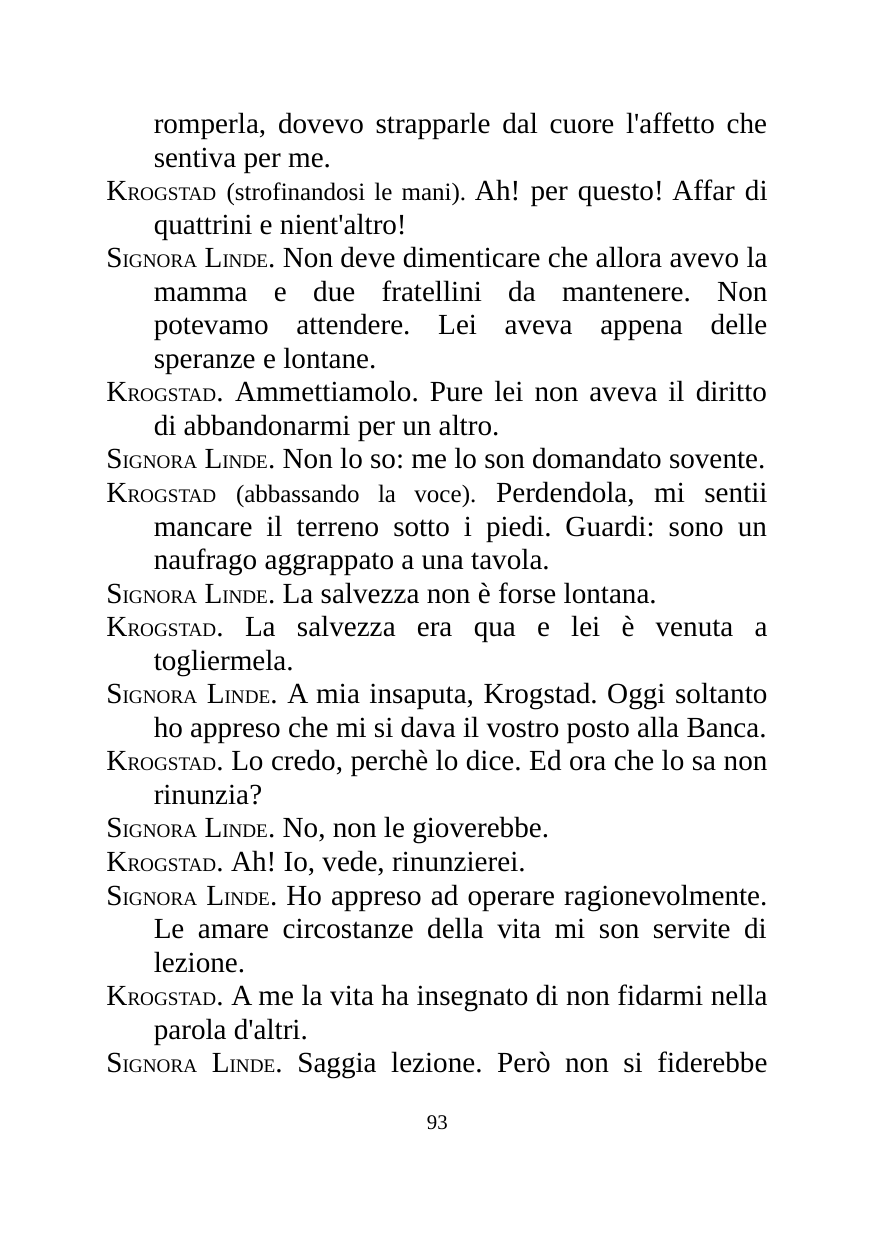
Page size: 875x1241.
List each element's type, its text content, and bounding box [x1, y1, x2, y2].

text Signora Linde. Saggia lezione. Però non si fiderebbe [106, 1045, 768, 1079]
text Krogstad. Ah! Io, vede, rinunzierei. [106, 844, 768, 878]
text Krogstad. Lo credo, perchè lo dice. Ed ora che lo sa non rinunzia? [106, 743, 768, 811]
text Krogstad (strofinandosi le mani). Ah! per questo! Affar di quattrini e nient'altro! [106, 173, 768, 240]
text romperla, dovevo strapparle dal cuore l'affetto che sentiva per me. [106, 106, 768, 173]
text Krogstad. La salvezza era qua e lei è venuta a togliermela. [106, 609, 768, 676]
text Signora Linde. Non lo so: me lo son domandato sovente. [106, 442, 768, 475]
text Signora Linde. Ho appreso ad operare ragionevolmente. Le amare circostanze della vita mi son servite di lezione. [106, 878, 768, 978]
text Krogstad. A me la vita ha insegnato di non fidarmi nella parola d'altri. [106, 978, 768, 1045]
text Signora Linde. No, non le gioverebbe. [106, 811, 768, 844]
text Signora Linde. A mia insaputa, Krogstad. Oggi soltanto ho appreso che mi si dava il vostro posto alla Banca. [106, 676, 768, 743]
text Signora Linde. Non deve dimenticare che allora avevo la mamma e due fratellini da mantenere. Non potevamo attendere. Lei aveva appena delle speranze e lontane. [106, 240, 768, 374]
text Krogstad (abbassando la voce). Perdendola, mi sentii mancare il terreno sotto i piedi. Guardi: sono un naufrago aggrappato a una tavola. [106, 475, 768, 576]
text Signora Linde. La salvezza non è forse lontana. [106, 576, 768, 609]
text Krogstad. Ammettiamolo. Pure lei non aveva il diritto di abbandonarmi per un altro. [106, 374, 768, 442]
